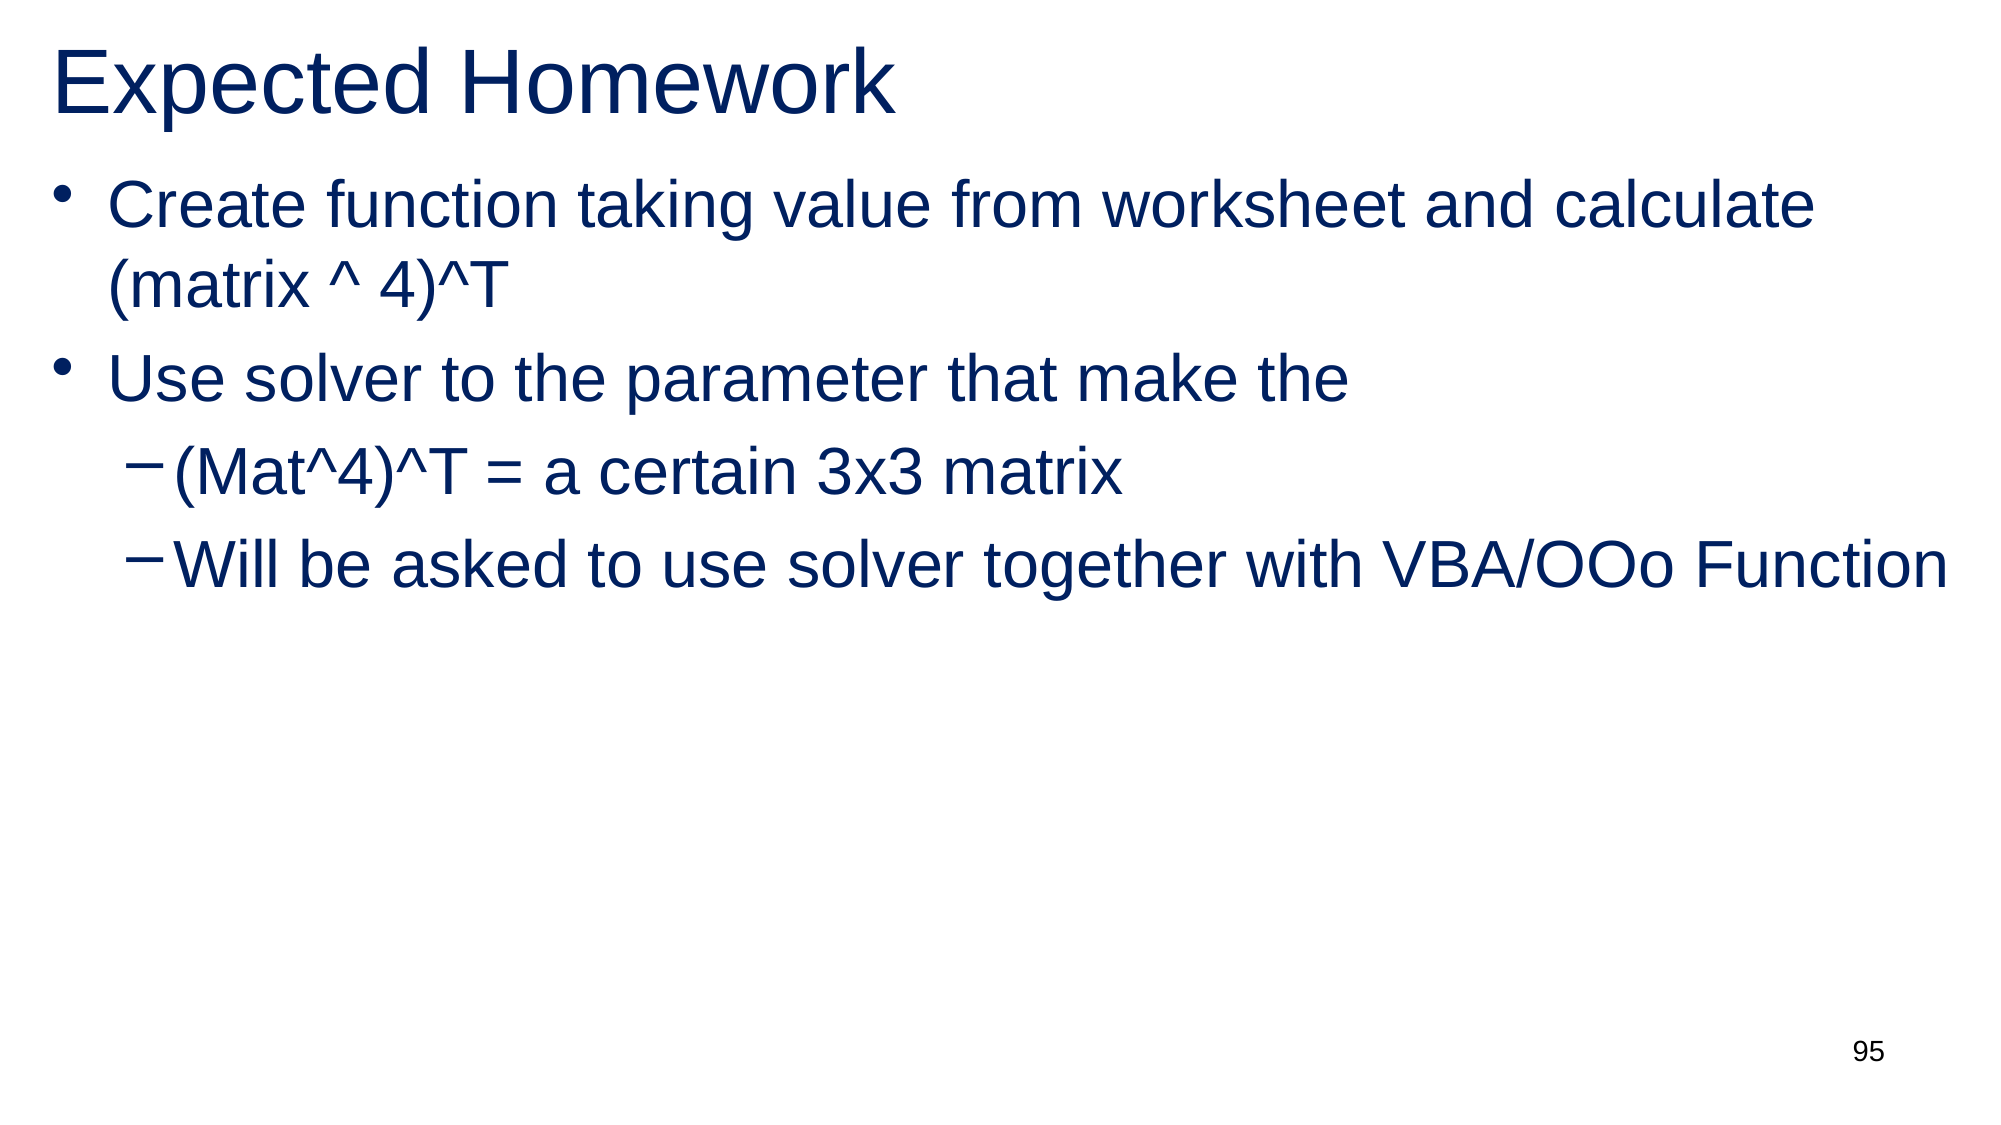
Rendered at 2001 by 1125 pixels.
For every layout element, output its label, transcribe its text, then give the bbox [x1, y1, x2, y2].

list Create function taking value from worksheet and calculate (matrix ^ 4)^T Use solver to the parameter that make the (Mat^4)^T = a certain 3x3 matrix Will be asked to use solver together with VBA/OOo Function [36, 153, 1970, 1005]
title Expected Homework [36, 28, 1968, 126]
slide_number [1433, 1024, 1900, 1103]
